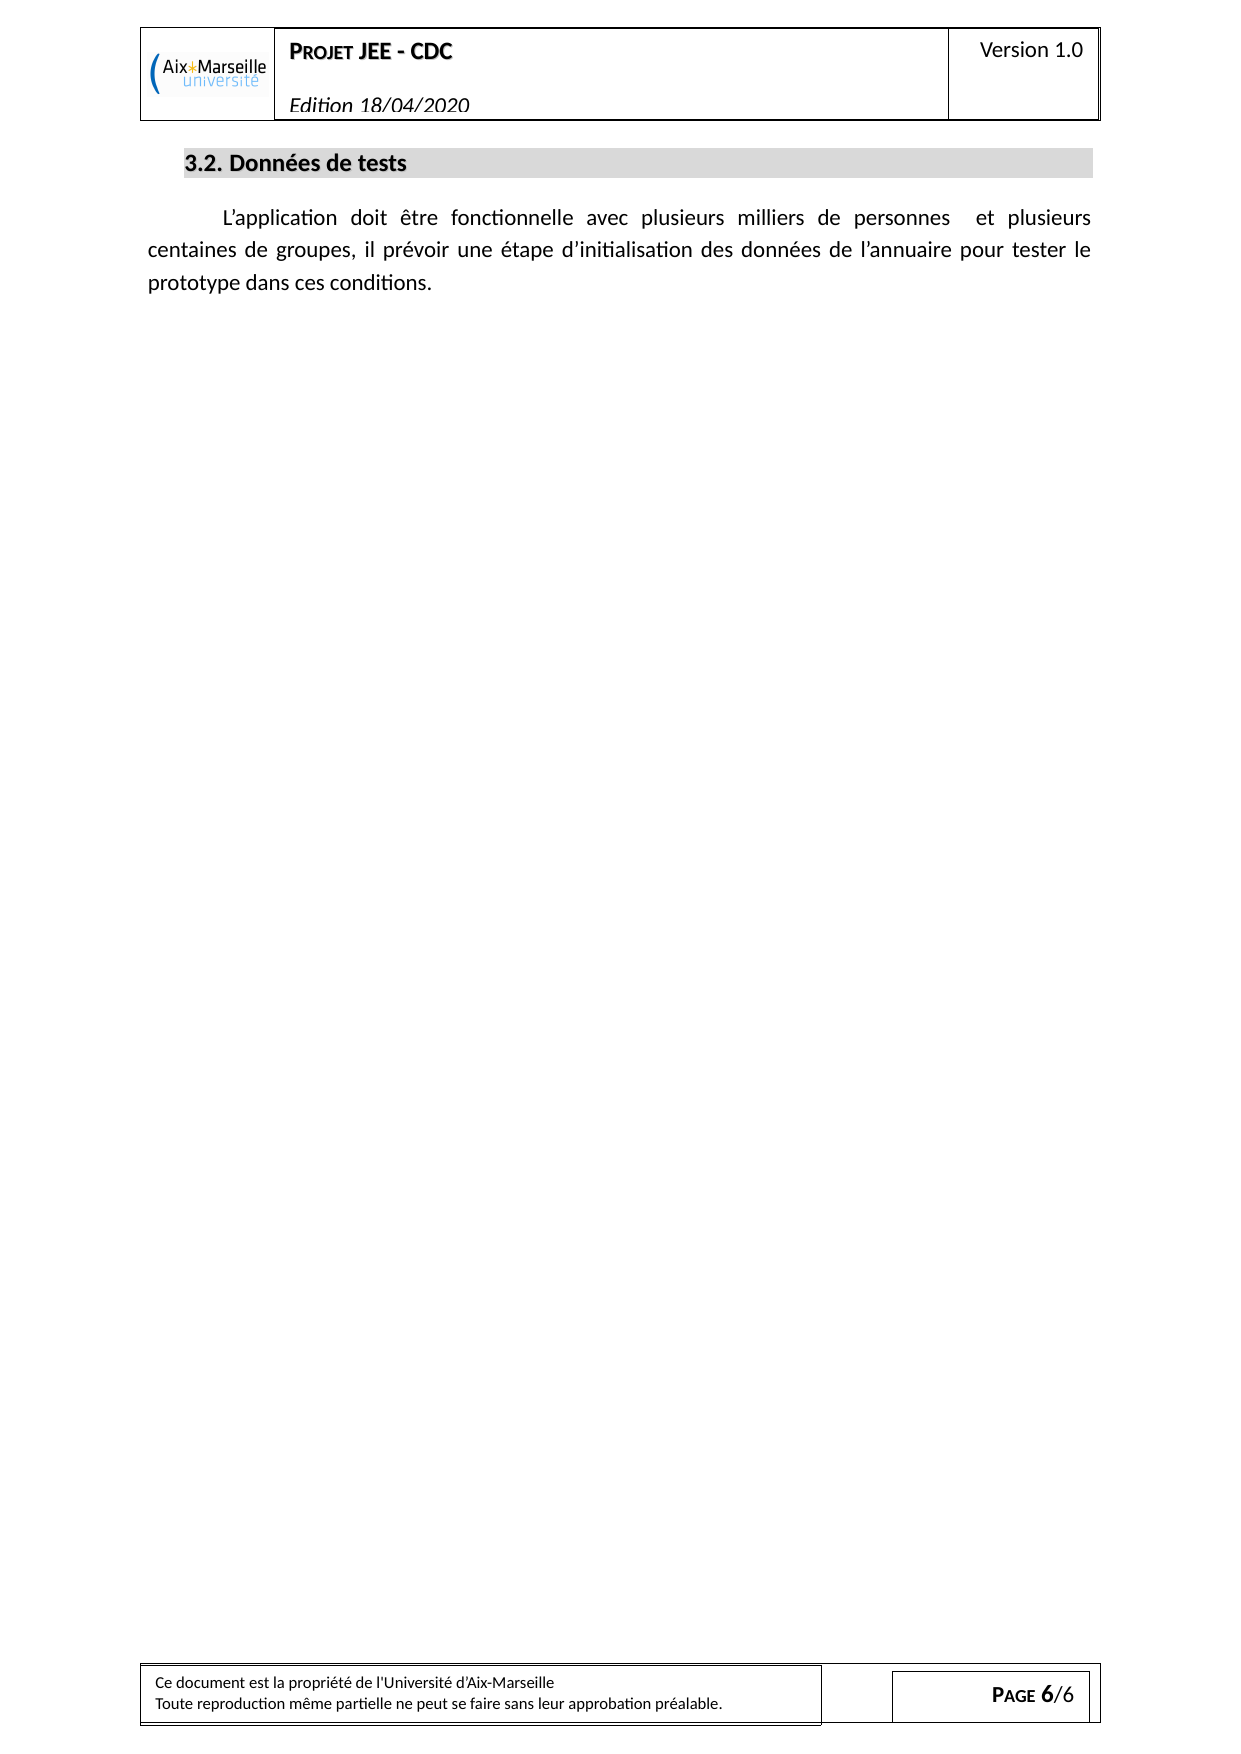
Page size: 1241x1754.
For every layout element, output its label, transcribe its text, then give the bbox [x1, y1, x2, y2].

text L’application doit être fonctionnelle avec plusieurs milliers de personnes et plusieurs centaines de groupes, il prévoir une étape d’initialisation des données de l’annuaire pour tester le prototype dans ces conditions. [148, 203, 1093, 296]
list Données de tests [184, 148, 1093, 178]
picture [147, 52, 269, 97]
